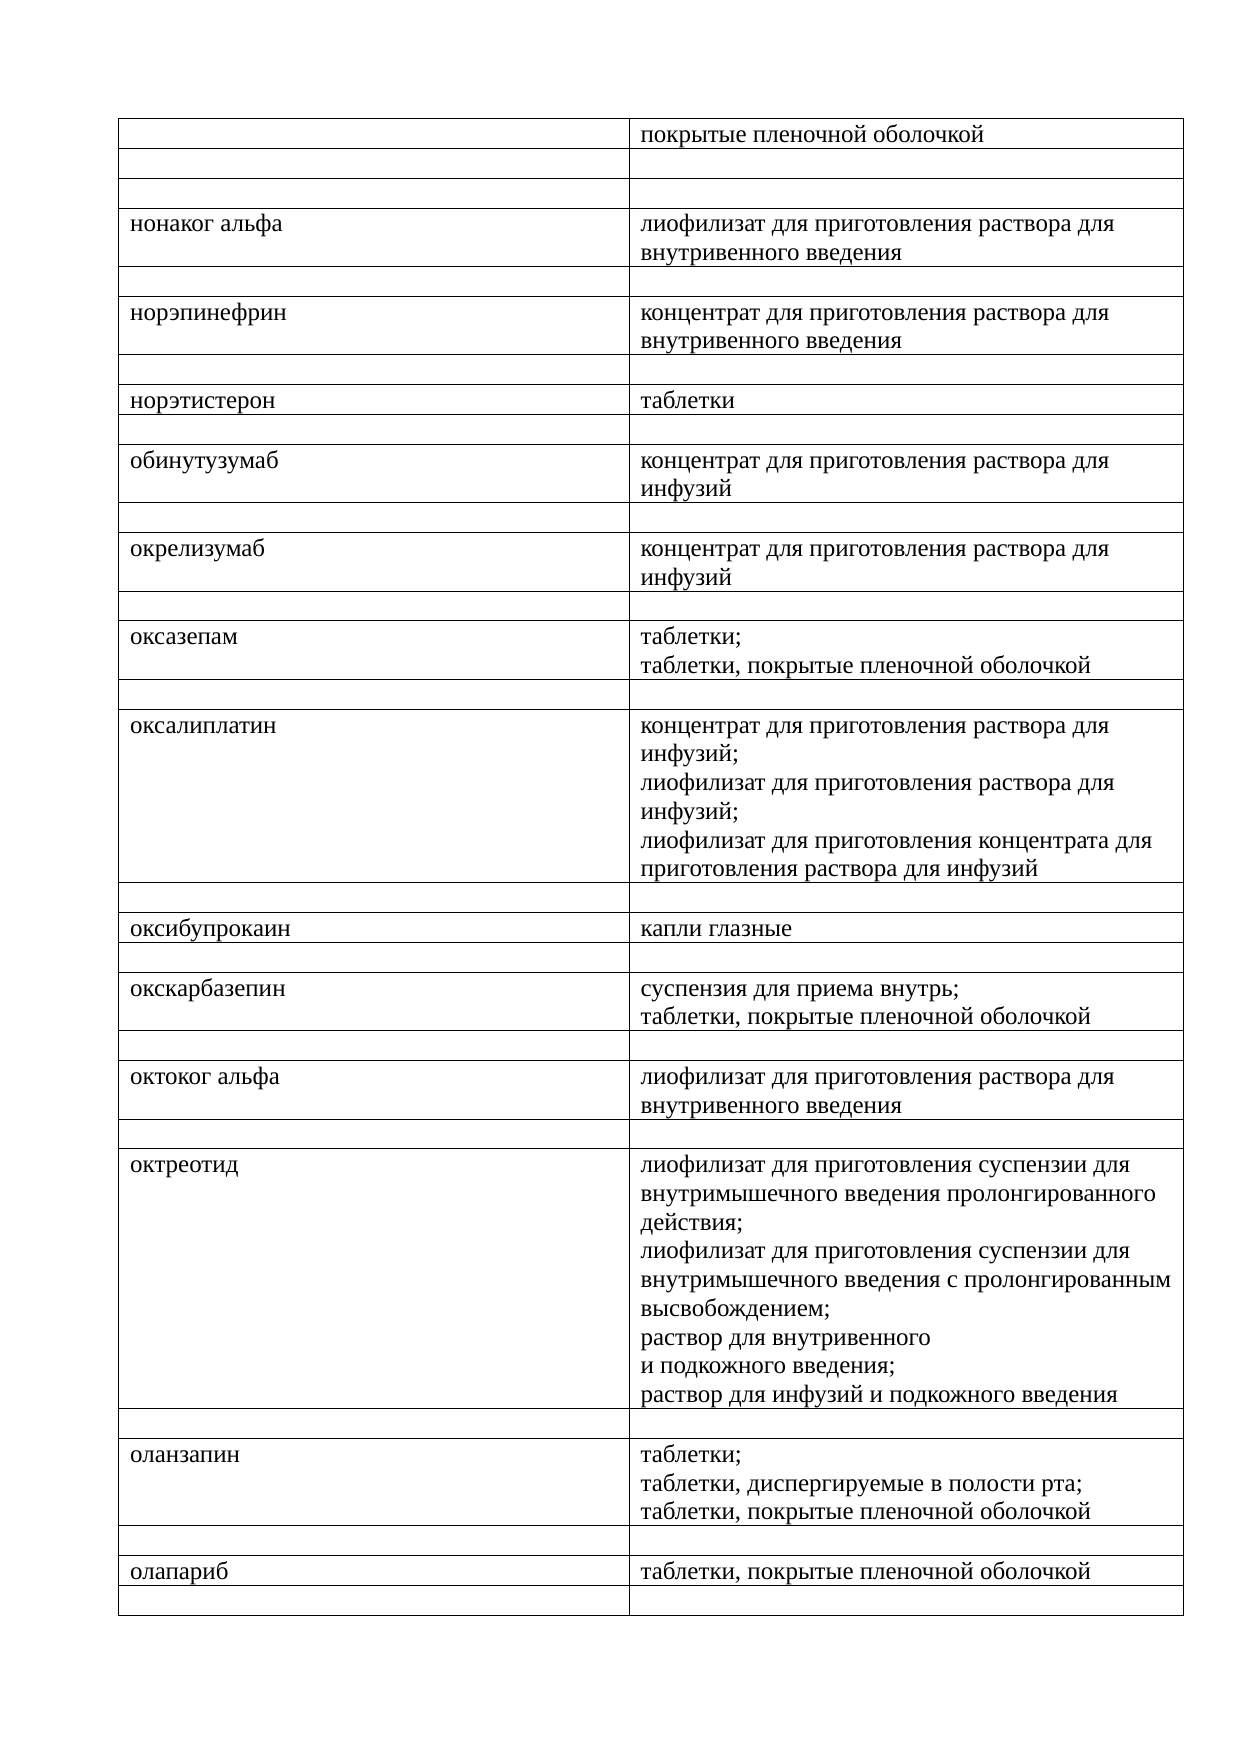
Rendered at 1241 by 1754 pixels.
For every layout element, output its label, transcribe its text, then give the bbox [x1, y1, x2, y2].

table_cell лиофилизат для приготовления суспензии для внутримышечного введения пролонгированного действия; лиофилизат для приготовления суспензии для внутримышечного введения с пролонгированным высвобождением; раствор для внутривенного и подкожного введения; раствор для инфузий и подкожного введения [630, 1149, 1183, 1408]
table_cell таблетки [630, 385, 1183, 414]
table_cell норэпинефрин [119, 297, 629, 354]
table_cell [119, 119, 629, 148]
table_cell [630, 883, 1183, 912]
table_cell [119, 415, 629, 444]
table_cell [119, 267, 629, 296]
table_cell норэтистерон [119, 385, 629, 414]
table_cell лиофилизат для приготовления раствора для внутривенного введения [630, 1061, 1183, 1118]
table_cell олапариб [119, 1556, 629, 1585]
table_cell [119, 149, 629, 178]
table_cell [119, 355, 629, 384]
table_cell концентрат для приготовления раствора для инфузий [630, 445, 1183, 502]
table_cell [630, 503, 1183, 532]
table_cell [119, 592, 629, 620]
table_cell октреотид [119, 1149, 629, 1408]
table_cell [119, 1526, 629, 1555]
table_cell [630, 943, 1183, 972]
table_cell оксазепам [119, 621, 629, 679]
table_cell концентрат для приготовления раствора для внутривенного введения [630, 297, 1183, 354]
table_cell [630, 1586, 1183, 1614]
table_cell [630, 680, 1183, 709]
table_cell капли глазные [630, 913, 1183, 942]
table_cell [119, 883, 629, 912]
table_cell оксибупрокаин [119, 913, 629, 942]
table_cell [119, 503, 629, 532]
table_cell оланзапин [119, 1439, 629, 1525]
table_cell октоког альфа [119, 1061, 629, 1118]
table_cell суспензия для приема внутрь; таблетки, покрытые пленочной оболочкой [630, 973, 1183, 1030]
table_cell оксалиплатин [119, 710, 629, 882]
table_cell [630, 179, 1183, 207]
table_cell [630, 1031, 1183, 1060]
table_cell [630, 1409, 1183, 1438]
table_cell [630, 267, 1183, 296]
table_cell [119, 680, 629, 709]
table_cell обинутузумаб [119, 445, 629, 502]
table_cell [630, 415, 1183, 444]
table_cell [630, 355, 1183, 384]
table_cell [630, 592, 1183, 620]
table_cell [119, 1031, 629, 1060]
table_cell таблетки, покрытые пленочной оболочкой [630, 1556, 1183, 1585]
table_cell [119, 179, 629, 207]
table_cell нонаког альфа [119, 209, 629, 266]
table_cell покрытые пленочной оболочкой [630, 119, 1183, 148]
table_cell таблетки; таблетки, покрытые пленочной оболочкой [630, 621, 1183, 679]
table_cell таблетки; таблетки, диспергируемые в полости рта; таблетки, покрытые пленочной оболочкой [630, 1439, 1183, 1525]
table_cell [119, 943, 629, 972]
table_cell [630, 149, 1183, 178]
table_cell [630, 1120, 1183, 1148]
table_cell [119, 1586, 629, 1614]
table_cell лиофилизат для приготовления раствора для внутривенного введения [630, 209, 1183, 266]
table_cell окрелизумаб [119, 533, 629, 591]
table_cell [119, 1120, 629, 1148]
table_cell окскарбазепин [119, 973, 629, 1030]
table_cell концентрат для приготовления раствора для инфузий [630, 533, 1183, 591]
table_cell [630, 1526, 1183, 1555]
table_cell [119, 1409, 629, 1438]
table_cell концентрат для приготовления раствора для инфузий; лиофилизат для приготовления раствора для инфузий; лиофилизат для приготовления концентрата для приготовления раствора для инфузий [630, 710, 1183, 882]
